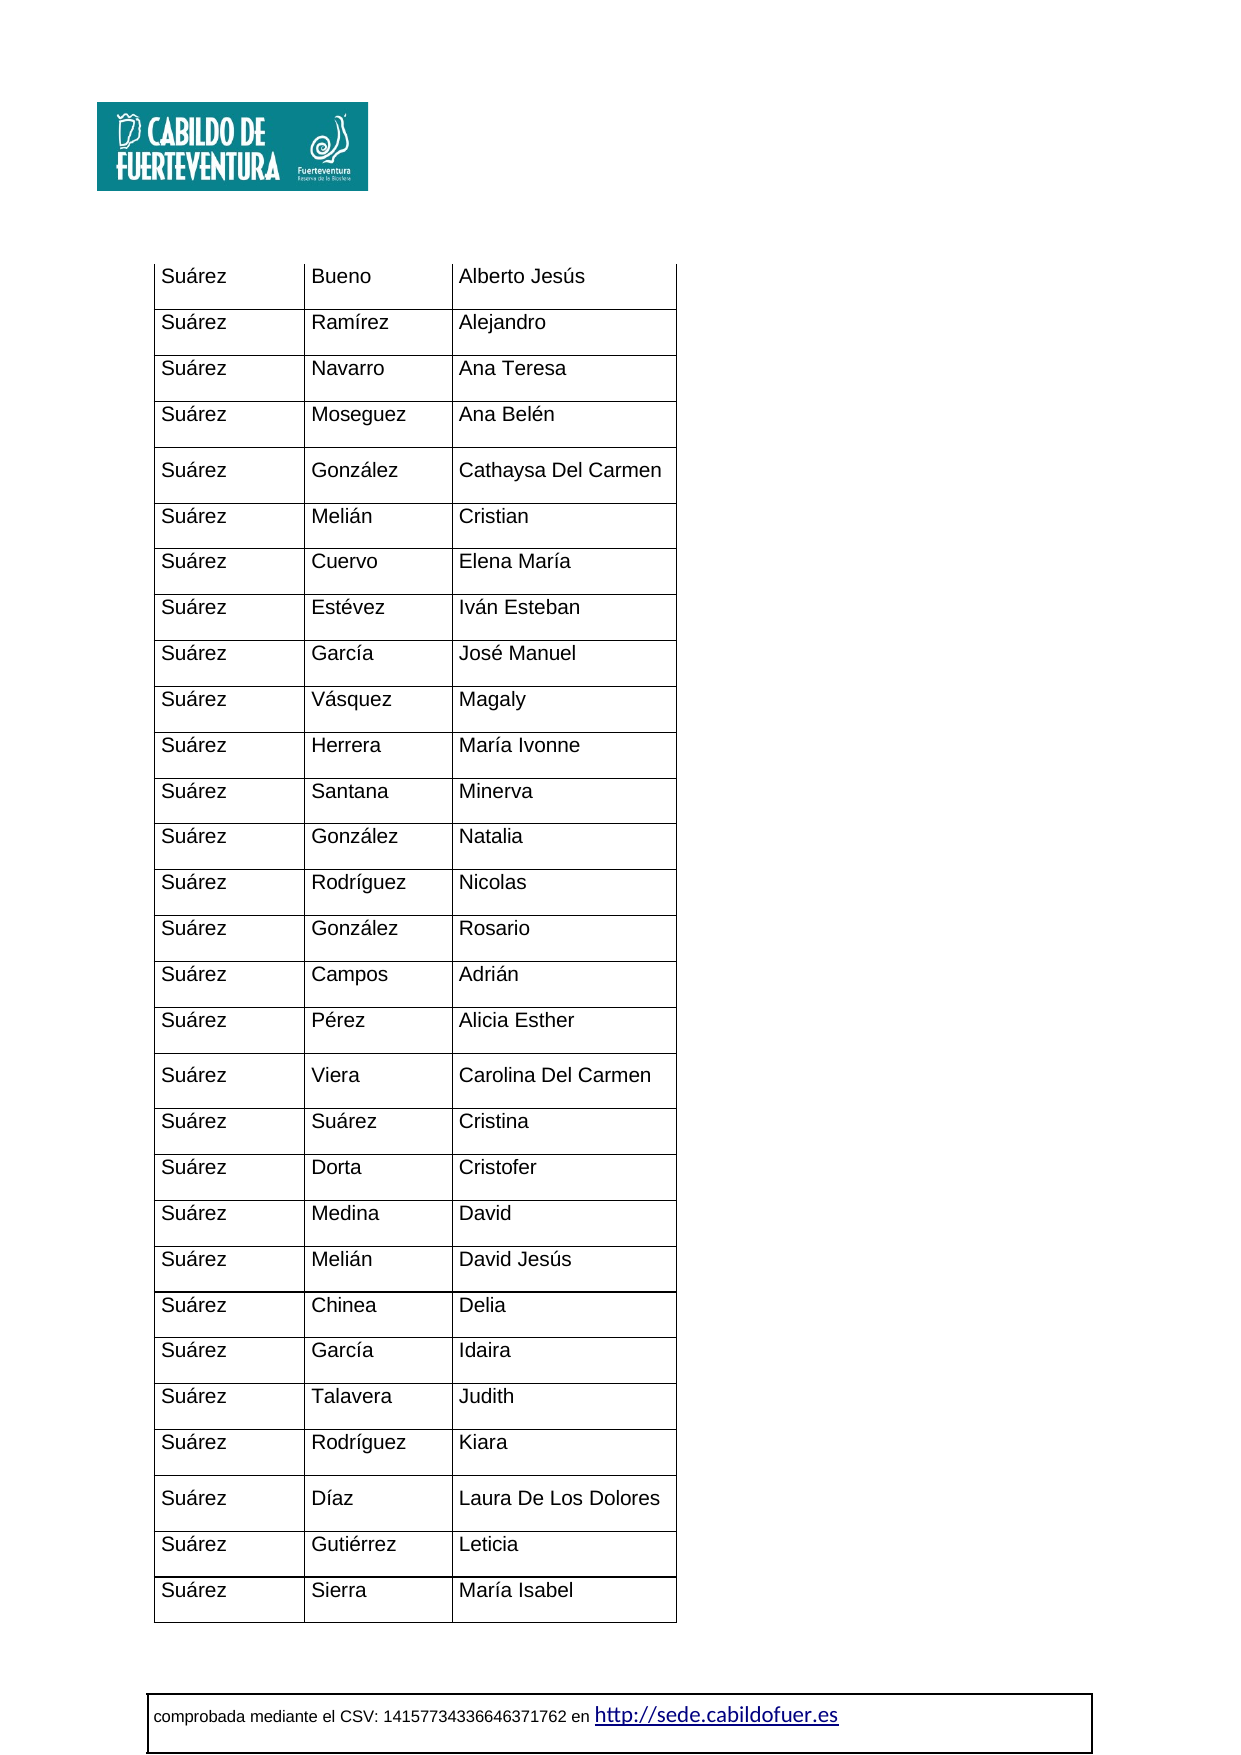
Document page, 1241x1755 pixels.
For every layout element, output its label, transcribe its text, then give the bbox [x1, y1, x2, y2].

table_cell Adrián [453, 962, 676, 1007]
table_cell Minerva [453, 779, 676, 823]
table_cell Medina [305, 1201, 452, 1246]
table_cell Alicia Esther [453, 1008, 676, 1052]
table_cell Cristofer [453, 1155, 676, 1200]
table_cell Suárez [155, 641, 304, 686]
table_cell Kiara [453, 1430, 676, 1475]
table_cell González [305, 916, 452, 961]
table_cell González [305, 824, 452, 869]
table_cell Santana [305, 779, 452, 823]
table_cell Ana Belén [453, 402, 676, 447]
table_cell Elena María [453, 549, 676, 594]
table_cell González [305, 448, 452, 502]
table_cell Laura De Los Dolores [453, 1476, 676, 1531]
table_cell Suárez [155, 1247, 304, 1291]
table_cell Suárez [155, 1293, 304, 1337]
table_cell Moseguez [305, 402, 452, 447]
table_cell Suárez [155, 1384, 304, 1429]
table_cell Suárez [155, 595, 304, 640]
table_cell Suárez [155, 824, 304, 869]
table_cell Suárez [155, 1008, 304, 1052]
table_header Bueno [305, 264, 452, 309]
table_cell Chinea [305, 1293, 452, 1337]
table_header Suárez [155, 264, 304, 309]
table_cell Cuervo [305, 549, 452, 594]
table_cell Díaz [305, 1476, 452, 1531]
table_cell Vásquez [305, 687, 452, 732]
table_cell Suárez [155, 916, 304, 961]
table_cell Suárez [155, 1476, 304, 1531]
table_cell Navarro [305, 356, 452, 401]
table_cell Suárez [155, 504, 304, 548]
table_cell Ramírez [305, 310, 452, 355]
table_cell García [305, 641, 452, 686]
table_cell David Jesús [453, 1247, 676, 1291]
table_cell Delia [453, 1293, 676, 1337]
table_cell José Manuel [453, 641, 676, 686]
table_cell Sierra [305, 1578, 452, 1622]
table_cell Carolina Del Carmen [453, 1054, 676, 1108]
table_cell Suárez [155, 310, 304, 355]
table_cell María Ivonne [453, 733, 676, 777]
table_cell Suárez [155, 1109, 304, 1154]
table_cell Pérez [305, 1008, 452, 1052]
table_cell Estévez [305, 595, 452, 640]
table_cell Suárez [155, 687, 304, 732]
table_cell María Isabel [453, 1578, 676, 1622]
table_cell Viera [305, 1054, 452, 1108]
table_cell Alejandro [453, 310, 676, 355]
table_cell Natalia [453, 824, 676, 869]
table_cell Suárez [155, 1578, 304, 1622]
table_cell Cristian [453, 504, 676, 548]
table_cell Rodríguez [305, 1430, 452, 1475]
table_cell Herrera [305, 733, 452, 777]
table_cell Cathaysa Del Carmen [453, 448, 676, 502]
table_cell Suárez [155, 1338, 304, 1383]
table_cell Talavera [305, 1384, 452, 1429]
table_cell Judith [453, 1384, 676, 1429]
table_cell Ana Teresa [453, 356, 676, 401]
table_cell Suárez [155, 549, 304, 594]
table_cell Campos [305, 962, 452, 1007]
table_cell Leticia [453, 1532, 676, 1576]
table_cell Dorta [305, 1155, 452, 1200]
table_cell Suárez [155, 870, 304, 915]
table_cell Suárez [155, 962, 304, 1007]
table_cell Melián [305, 504, 452, 548]
table_header Alberto Jesús [453, 264, 676, 309]
table_cell Suárez [155, 356, 304, 401]
table_cell Nicolas [453, 870, 676, 915]
table_cell Suárez [155, 1155, 304, 1200]
table_cell Magaly [453, 687, 676, 732]
table_cell Cristina [453, 1109, 676, 1154]
table_cell Suárez [155, 733, 304, 777]
table_cell Melián [305, 1247, 452, 1291]
table_cell García [305, 1338, 452, 1383]
table_cell Rosario [453, 916, 676, 961]
table_cell Suárez [155, 1532, 304, 1576]
table_cell Suárez [155, 448, 304, 502]
table_cell Idaira [453, 1338, 676, 1383]
table_cell Suárez [155, 1054, 304, 1108]
table_cell Suárez [155, 1430, 304, 1475]
table_cell Suárez [155, 402, 304, 447]
table_cell Suárez [155, 1201, 304, 1246]
table_cell Rodríguez [305, 870, 452, 915]
table_cell Iván Esteban [453, 595, 676, 640]
table_cell David [453, 1201, 676, 1246]
table_cell Suárez [155, 779, 304, 823]
table_cell Suárez [305, 1109, 452, 1154]
table_cell Gutiérrez [305, 1532, 452, 1576]
